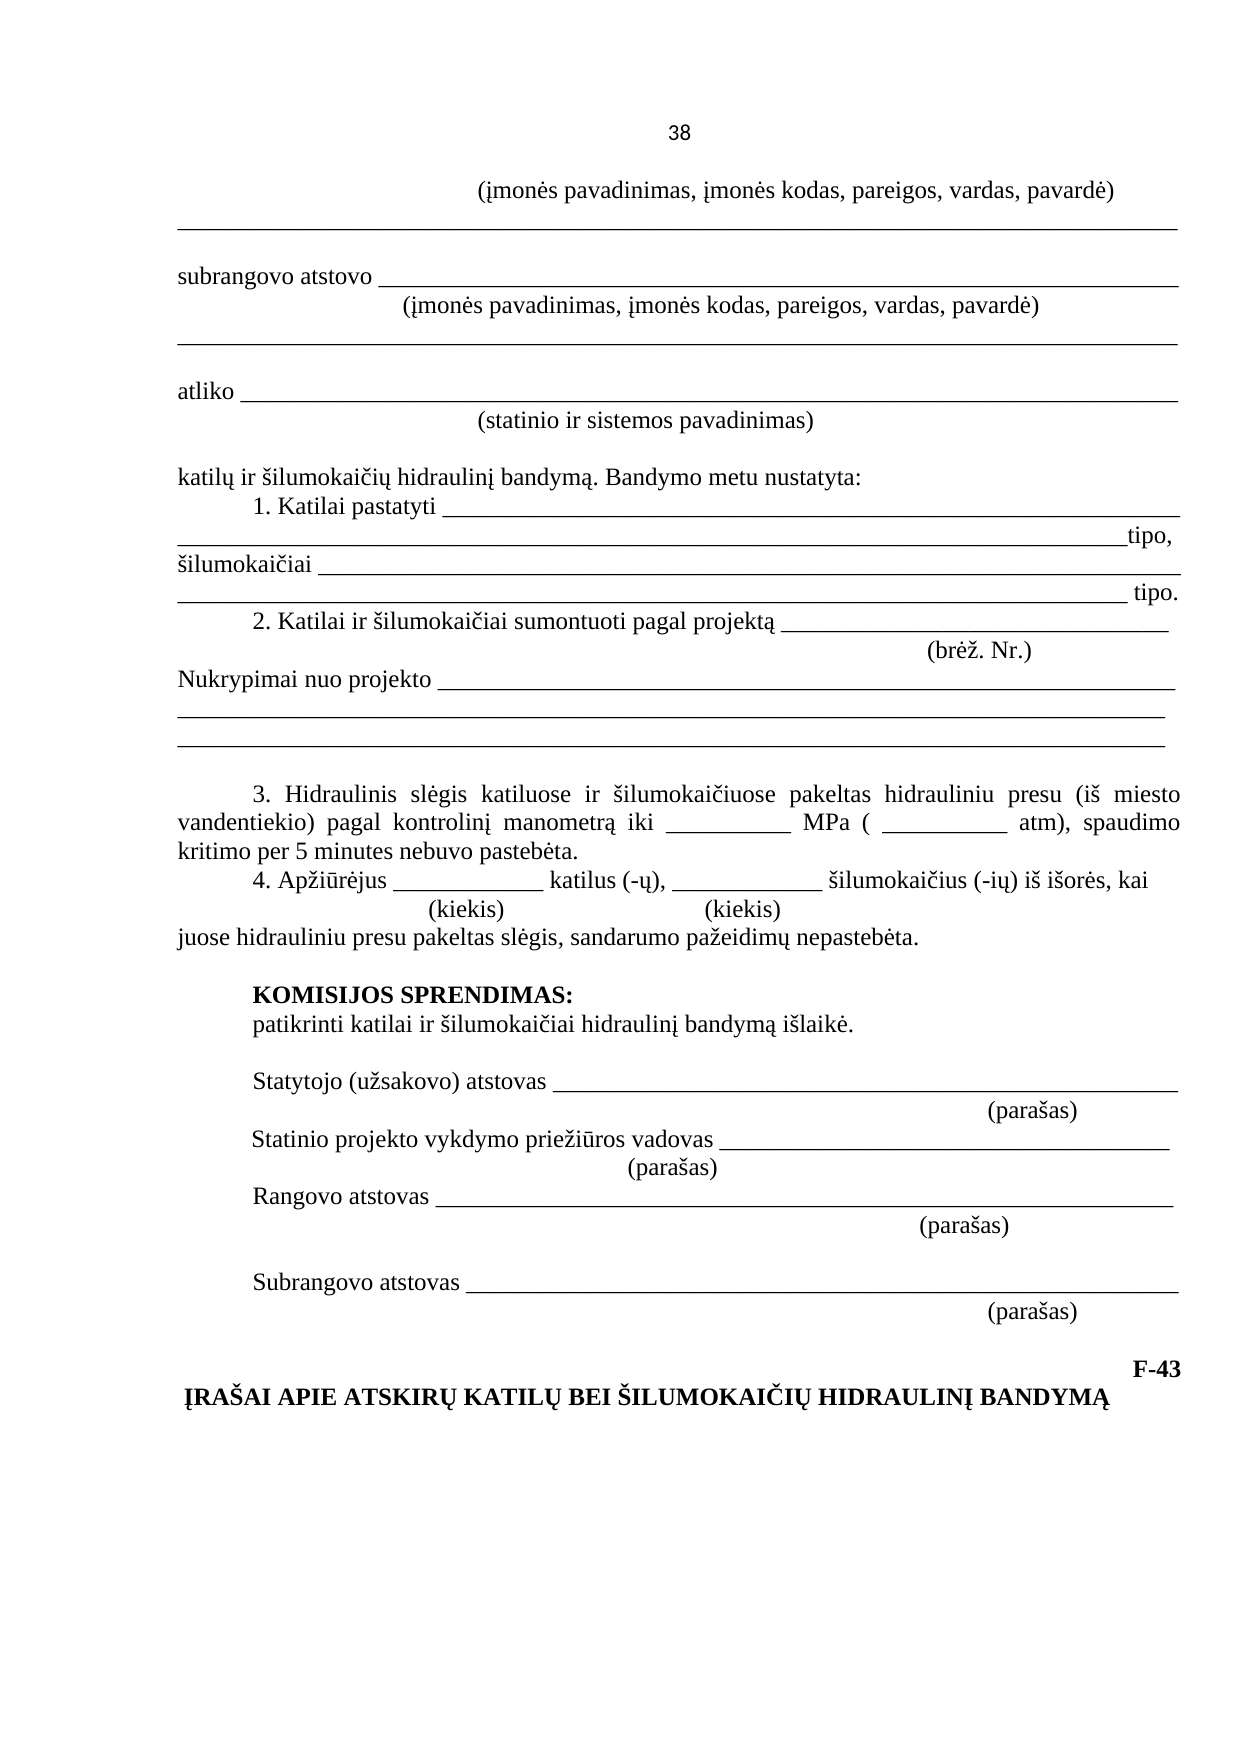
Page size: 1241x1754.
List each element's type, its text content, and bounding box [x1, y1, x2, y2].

text ____________________________________________________________________________ tipo. [177, 577, 1181, 606]
text (brėž. Nr.) [777, 635, 1181, 664]
text (parašas) [694, 1210, 1181, 1239]
text (kiekis) (kiekis) [327, 894, 1181, 922]
text 2. Katilai ir šilumokaičiai sumontuoti pagal projektą _______________________________ [177, 606, 1181, 635]
text _______________________________________________________________________________ [177, 692, 1181, 721]
text (įmonės pavadinimas, įmonės kodas, pareigos, vardas, pavardė) [402, 175, 1181, 204]
text juose hidrauliniu presu pakeltas slėgis, sandarumo pažeidimų nepastebėta. [177, 922, 1181, 951]
text katilų ir šilumokaičių hidraulinį bandymą. Bandymo metu nustatyta: [177, 462, 1181, 491]
text ____________________________________________________________________________tipo, [177, 520, 1181, 549]
text 1. Katilai pastatyti ___________________________________________________________ [177, 491, 1181, 520]
text (parašas) [972, 1095, 1181, 1124]
text šilumokaičiai _____________________________________________________________________ [177, 549, 1181, 577]
text 3. Hidraulinis slėgis katiluose ir šilumokaičiuose pakeltas hidrauliniu presu (iš miesto vandentiekio) pagal kontrolinį manometrą iki __________ MPa ( __________ atm), spaudimo kritimo per 5 minutes nebuvo pastebėta. [177, 779, 1181, 865]
text KOMISIJOS SPRENDIMAS: [177, 980, 1181, 1009]
text Statytojo (užsakovo) atstovas __________________________________________________ [252, 1066, 1181, 1095]
text (parašas) [177, 1152, 1181, 1181]
text _______________________________________________________________________________ [177, 721, 1181, 750]
text Statinio projekto vykdymo priežiūros vadovas ____________________________________ [177, 1124, 1181, 1152]
text ĮRAŠAI APIE ATSKIRŲ KATILŲ BEI ŠILUMOKAIČIŲ HIDRAULINĮ BANDYMĄ [177, 1382, 1181, 1411]
subtitle F-43 [177, 1354, 1181, 1382]
text patikrinti katilai ir šilumokaičiai hidraulinį bandymą išlaikė. [177, 1009, 1181, 1037]
text ________________________________________________________________________________ [177, 319, 1181, 347]
text 4. Apžiūrėjus ____________ katilus (-ų), ____________ šilumokaičius (-ių) iš išorės, kai [177, 865, 1181, 894]
text atliko ___________________________________________________________________________ [177, 376, 1181, 405]
text subrangovo atstovo ________________________________________________________________ [177, 261, 1181, 290]
text ________________________________________________________________________________ [177, 204, 1181, 232]
text (parašas) [972, 1296, 1181, 1325]
text Nukrypimai nuo projekto ___________________________________________________________ [177, 664, 1181, 692]
text (įmonės pavadinimas, įmonės kodas, pareigos, vardas, pavardė) [402, 290, 1181, 319]
text (statinio ir sistemos pavadinimas) [402, 405, 1181, 434]
text Subrangovo atstovas _________________________________________________________ [252, 1267, 1181, 1296]
text Rangovo atstovas ___________________________________________________________ [252, 1181, 1181, 1210]
